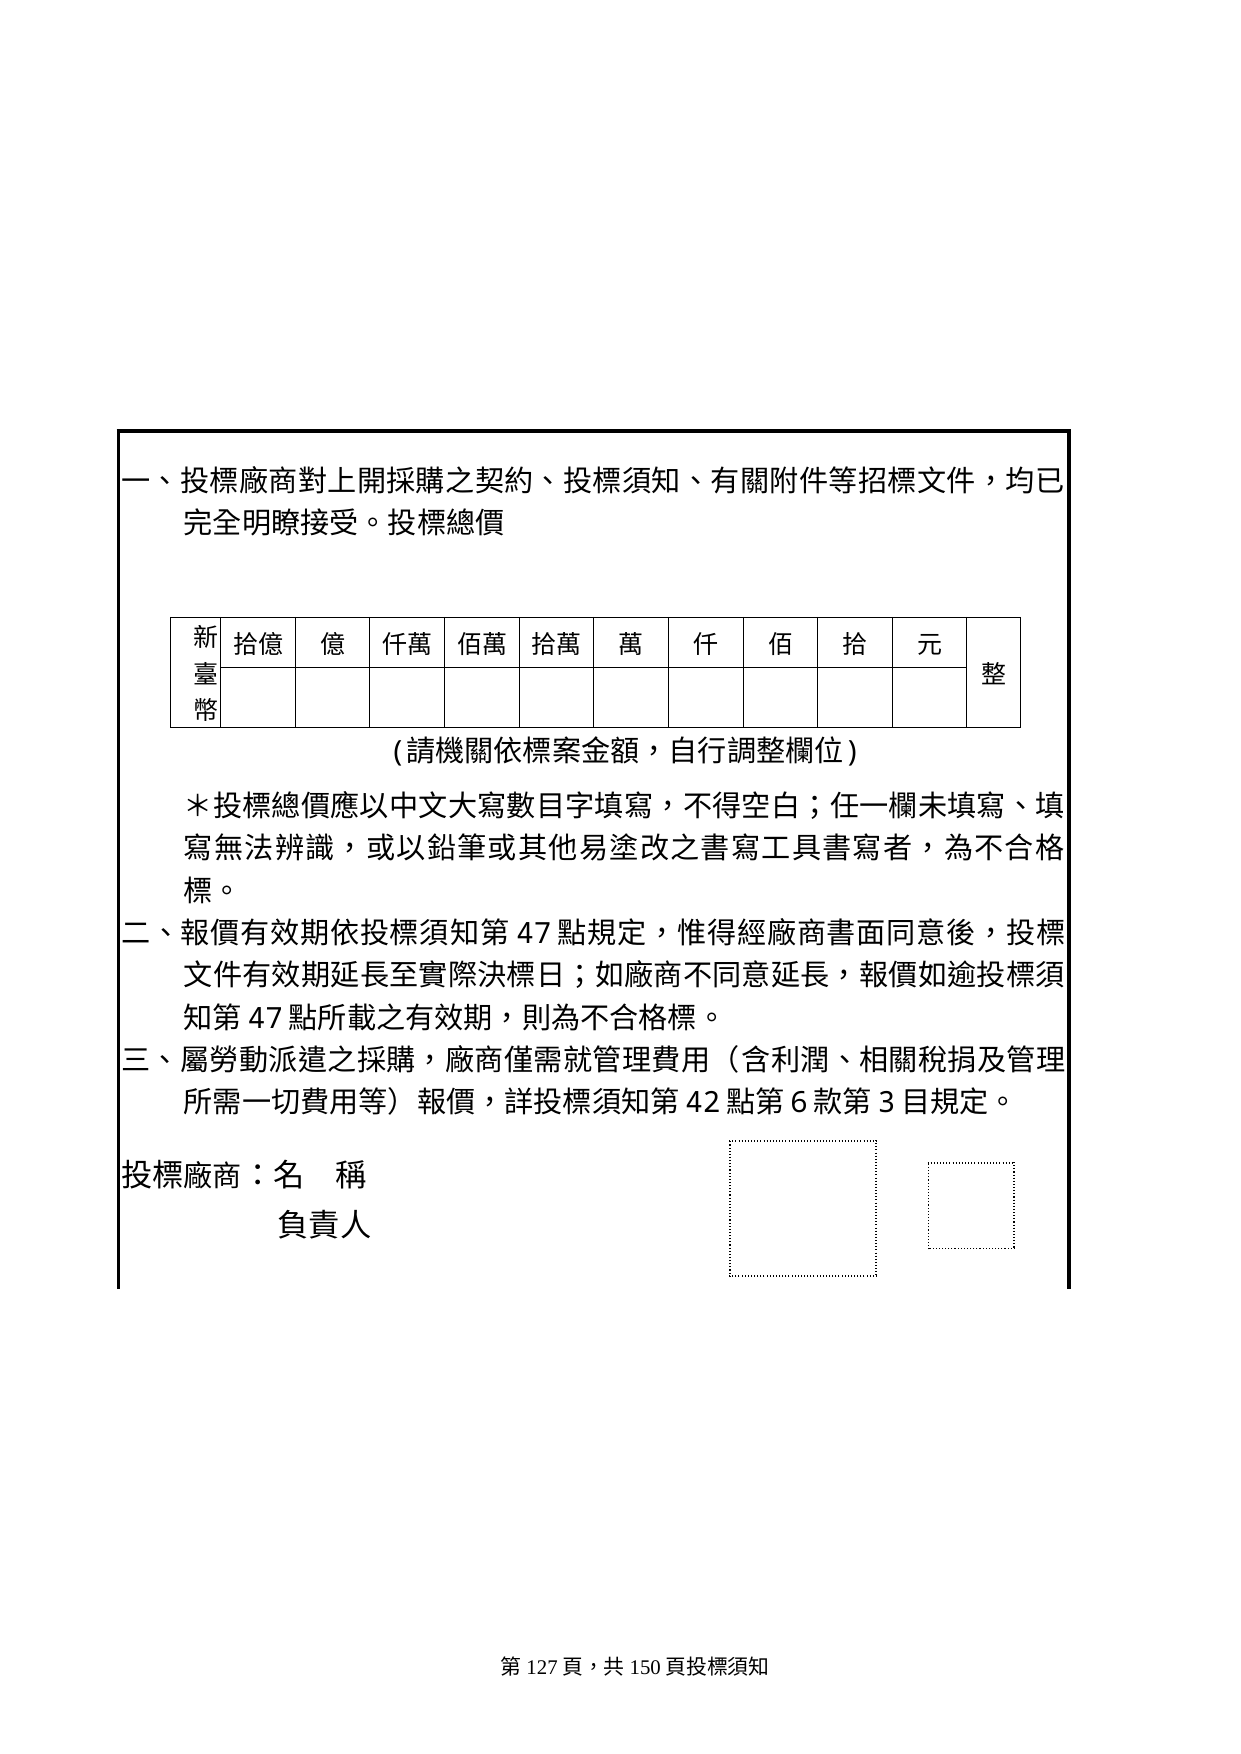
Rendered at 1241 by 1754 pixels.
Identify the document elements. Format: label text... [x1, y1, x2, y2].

table_header 佰萬 [445, 618, 519, 667]
table_header 億 [296, 618, 369, 667]
table_cell [445, 668, 519, 727]
table_header 拾億 [221, 618, 295, 667]
table_header 拾萬 [520, 618, 593, 667]
table_header 仟 [669, 618, 743, 667]
table_cell [818, 668, 892, 727]
table_header 佰 [744, 618, 817, 667]
table_header 新臺幣 [171, 618, 220, 727]
table_cell [669, 668, 743, 727]
table_cell [744, 668, 817, 727]
table_header 拾 [818, 618, 892, 667]
table_cell [221, 668, 295, 727]
table_header 整 [967, 618, 1020, 727]
table_cell [893, 668, 966, 727]
table_header 萬 [594, 618, 668, 667]
table_cell [594, 668, 668, 727]
table_cell [296, 668, 369, 727]
table_cell [370, 668, 444, 727]
table_header 仟萬 [370, 618, 444, 667]
table_header 一、投標廠商對上開採購之契約、投標須知、有關附件等招標文件，均已完全明瞭接受。投標總價 (請機關依標案金額，自行調整欄位) ＊投標總價應以中文大寫數目字填寫，不得空白；任一欄未填寫、填寫無法辨識，或以鉛筆或其他易塗改之書寫工具書寫者，為不合格標。 二、報價有效期依投標須知第47點規定，惟得經廠商書面同意後，投標文件有效期延長至實際決標日；如廠商不同意延長，報價如逾投標須知第47點所載之有效期，則為不合格標。 三、屬勞動派遣之採購，廠商僅需就管理費用（含利潤、相關稅捐及管理所需一切費用等）報價，詳投標須知第42點第6款第3目規定。 投標廠商：名 稱 負責人 [120, 433, 1067, 1289]
table_header 元 [893, 618, 966, 667]
table_cell [520, 668, 593, 727]
